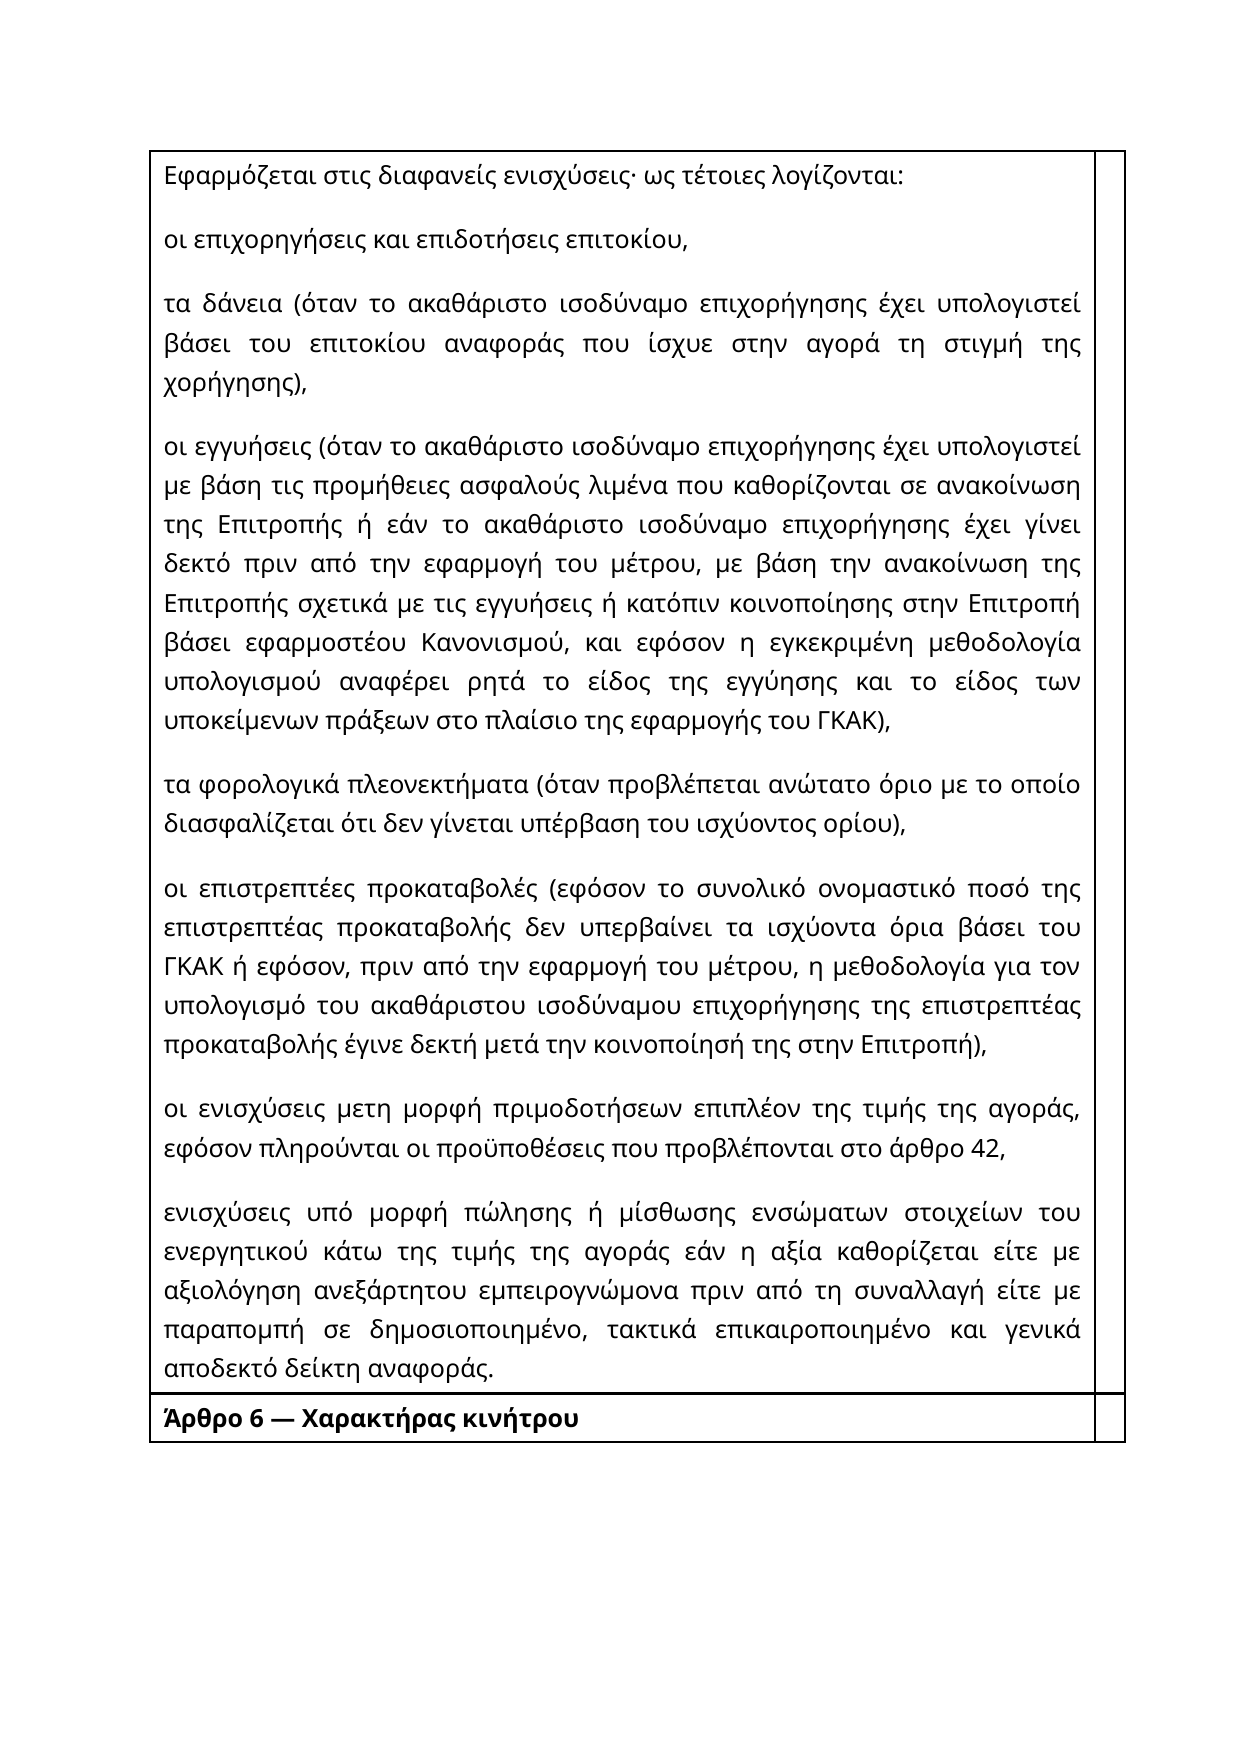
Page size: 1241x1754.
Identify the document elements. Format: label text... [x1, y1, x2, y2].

table_header Άρθρο 6 — Χαρακτήρας κινήτρου [151, 1395, 1094, 1441]
table_cell [1096, 152, 1124, 1391]
table_cell Εφαρμόζεται στις διαφανείς ενισχύσεις· ως τέτοιες λογίζονται: οι επιχορηγήσεις και επιδοτήσεις επιτοκίου, τα δάνεια (όταν το ακαθάριστο ισοδύναμο επιχορήγησης έχει υπολογιστεί βάσει του επιτοκίου αναφοράς που ίσχυε στην αγορά τη στιγμή της χορήγησης), οι εγγυήσεις (όταν το ακαθάριστο ισοδύναμο επιχορήγησης έχει υπολογιστεί με βάση τις προμήθειες ασφαλούς λιμένα που καθορίζονται σε ανακοίνωση της Επιτροπής ή εάν το ακαθάριστο ισοδύναμο επιχορήγησης έχει γίνει δεκτό πριν από την εφαρμογή του μέτρου, με βάση την ανακοίνωση της Επιτροπής σχετικά με τις εγγυήσεις ή κατόπιν κοινοποίησης στην Επιτροπή βάσει εφαρμοστέου Κανονισμού, και εφόσον η εγκεκριμένη μεθοδολογία υπολογισμού αναφέρει ρητά το είδος της εγγύησης και το είδος των υποκείμενων πράξεων στο πλαίσιο της εφαρμογής του ΓΚΑΚ), τα φορολογικά πλεονεκτήματα (όταν προβλέπεται ανώτατο όριο με το οποίο διασφαλίζεται ότι δεν γίνεται υπέρβαση του ισχύοντος ορίου), οι επιστρεπτέες προκαταβολές (εφόσον το συνολικό ονομαστικό ποσό της επιστρεπτέας προκαταβολής δεν υπερβαίνει τα ισχύοντα όρια βάσει του ΓΚΑΚ ή εφόσον, πριν από την εφαρμογή του μέτρου, η μεθοδολογία για τον υπολογισμό του ακαθάριστου ισοδύναμου επιχορήγησης της επιστρεπτέας προκαταβολής έγινε δεκτή μετά την κοινοποίησή της στην Επιτροπή), οι ενισχύσεις μετη μορφή πριμοδοτήσεων επιπλέον της τιμής της αγοράς, εφόσον πληρούνται οι προϋποθέσεις που προβλέπονται στο άρθρο 42, ενισχύσεις υπό μορφή πώλησης ή μίσθωσης ενσώματων στοιχείων του ενεργητικού κάτω της τιμής της αγοράς εάν η αξία καθορίζεται είτε με αξιολόγηση ανεξάρτητου εμπειρογνώμονα πριν από τη συναλλαγή είτε με παραπομπή σε δημοσιοποιημένο, τακτικά επικαιροποιημένο και γενικά αποδεκτό δείκτη αναφοράς. [151, 152, 1094, 1391]
table_header [1096, 1395, 1124, 1441]
